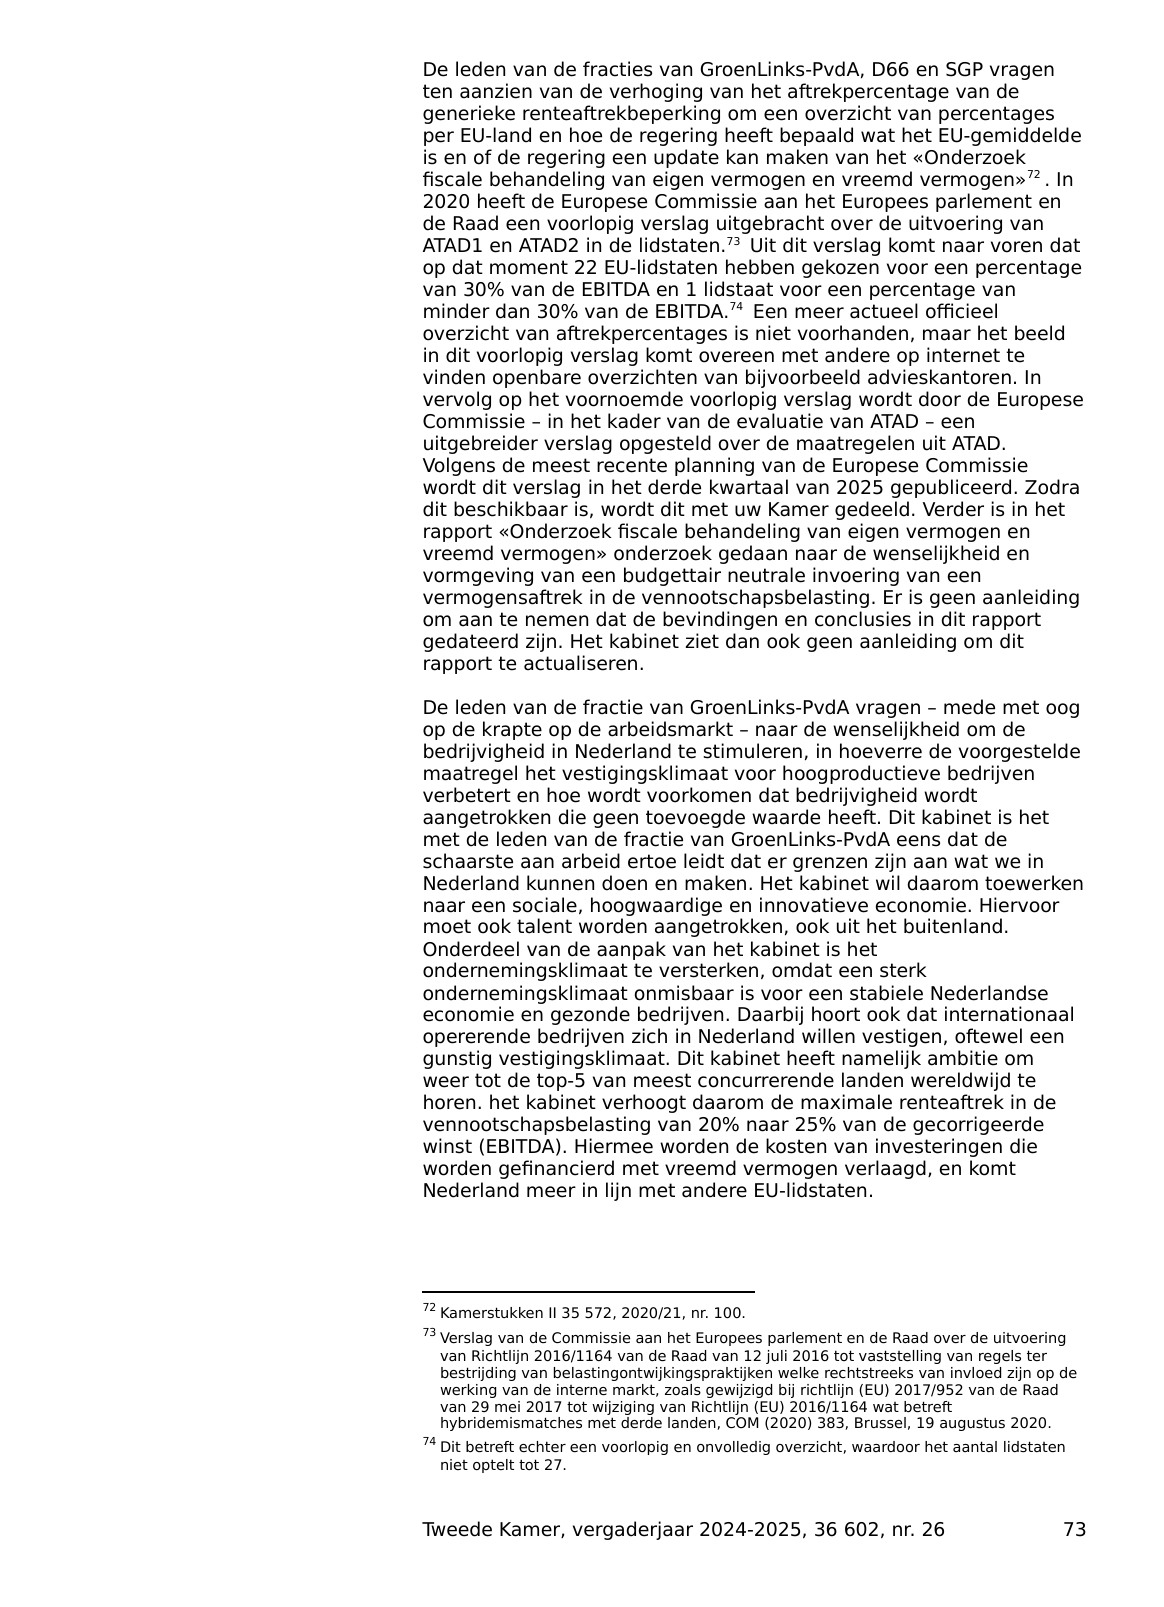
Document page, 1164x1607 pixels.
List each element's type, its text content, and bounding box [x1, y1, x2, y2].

text De leden van de fractie van GroenLinks-PvdA vragen – mede met oog op de krapte op de arbeidsmarkt – naar de wenselijkheid om de bedrijvigheid in Nederland te stimuleren, in hoeverre de voorgestelde maatregel het vestigingsklimaat voor hoogproductieve bedrijven verbetert en hoe wordt voorkomen dat bedrijvigheid wordt aangetrokken die geen toevoegde waarde heeft. Dit kabinet is het met de leden van de fractie van GroenLinks-PvdA eens dat de schaarste aan arbeid ertoe leidt dat er grenzen zijn aan wat we in Nederland kunnen doen en maken. Het kabinet wil daarom toewerken naar een sociale, hoogwaardige en innovatieve economie. Hiervoor moet ook talent worden aangetrokken, ook uit het buitenland. Onderdeel van de aanpak van het kabinet is het ondernemingsklimaat te versterken, omdat een sterk ondernemingsklimaat onmisbaar is voor een stabiele Nederlandse economie en gezonde bedrijven. Daarbij hoort ook dat internationaal opererende bedrijven zich in Nederland willen vestigen, oftewel een gunstig vestigingsklimaat. Dit kabinet heeft namelijk ambitie om weer tot de top-5 van meest concurrerende landen wereldwijd te horen. het kabinet verhoogt daarom de maximale renteaftrek in de vennootschapsbelasting van 20% naar 25% van de gecorrigeerde winst (EBITDA). Hiermee worden de kosten van investeringen die worden gefinancierd met vreemd vermogen verlaagd, en komt Nederland meer in lijn met andere EU-lidstaten. [422, 697, 1087, 1202]
text Kamerstukken II 35 572, 2020/21, nr. 100. [422, 1301, 1087, 1323]
text Dit betreft echter een voorlopig en onvolledig overzicht, waardoor het aantal lidstaten niet optelt tot 27. [422, 1435, 1087, 1474]
text De leden van de fracties van GroenLinks-PvdA, D66 en SGP vragen ten aanzien van de verhoging van het aftrekpercentage van de generieke renteaftrekbeperking om een overzicht van percentages per EU-land en hoe de regering heeft bepaald wat het EU-gemiddelde is en of de regering een update kan maken van het «Onderzoek fiscale behandeling van eigen vermogen en vreemd vermogen». In 2020 heeft de Europese Commissie aan het Europees parlement en de Raad een voorlopig verslag uitgebracht over de uitvoering van ATAD1 en ATAD2 in de lidstaten. Uit dit verslag komt naar voren dat op dat moment 22 EU-lidstaten hebben gekozen voor een percentage van 30% van de EBITDA en 1 lidstaat voor een percentage van minder dan 30% van de EBITDA. Een meer actueel officieel overzicht van aftrekpercentages is niet voorhanden, maar het beeld in dit voorlopig verslag komt overeen met andere op internet te vinden openbare overzichten van bijvoorbeeld advieskantoren. In vervolg op het voornoemde voorlopig verslag wordt door de Europese Commissie – in het kader van de evaluatie van ATAD – een uitgebreider verslag opgesteld over de maatregelen uit ATAD. Volgens de meest recente planning van de Europese Commissie wordt dit verslag in het derde kwartaal van 2025 gepubliceerd. Zodra dit beschikbaar is, wordt dit met uw Kamer gedeeld. Verder is in het rapport «Onderzoek fiscale behandeling van eigen vermogen en vreemd vermogen» onderzoek gedaan naar de wenselijkheid en vormgeving van een budgettair neutrale invoering van een vermogensaftrek in de vennootschapsbelasting. Er is geen aanleiding om aan te nemen dat de bevindingen en conclusies in dit rapport gedateerd zijn. Het kabinet ziet dan ook geen aanleiding om dit rapport te actualiseren. [422, 59, 1087, 674]
text Verslag van de Commissie aan het Europees parlement en de Raad over de uitvoering van Richtlijn 2016/1164 van de Raad van 12 juli 2016 tot vaststelling van regels ter bestrijding van belastingontwijkingspraktijken welke rechtstreeks van invloed zijn op de werking van de interne markt, zoals gewijzigd bij richtlijn (EU) 2017/952 van de Raad van 29 mei 2017 tot wijziging van Richtlijn (EU) 2016/1164 wat betreft hybridemismatches met derde landen, COM (2020) 383, Brussel, 19 augustus 2020. [422, 1326, 1087, 1432]
